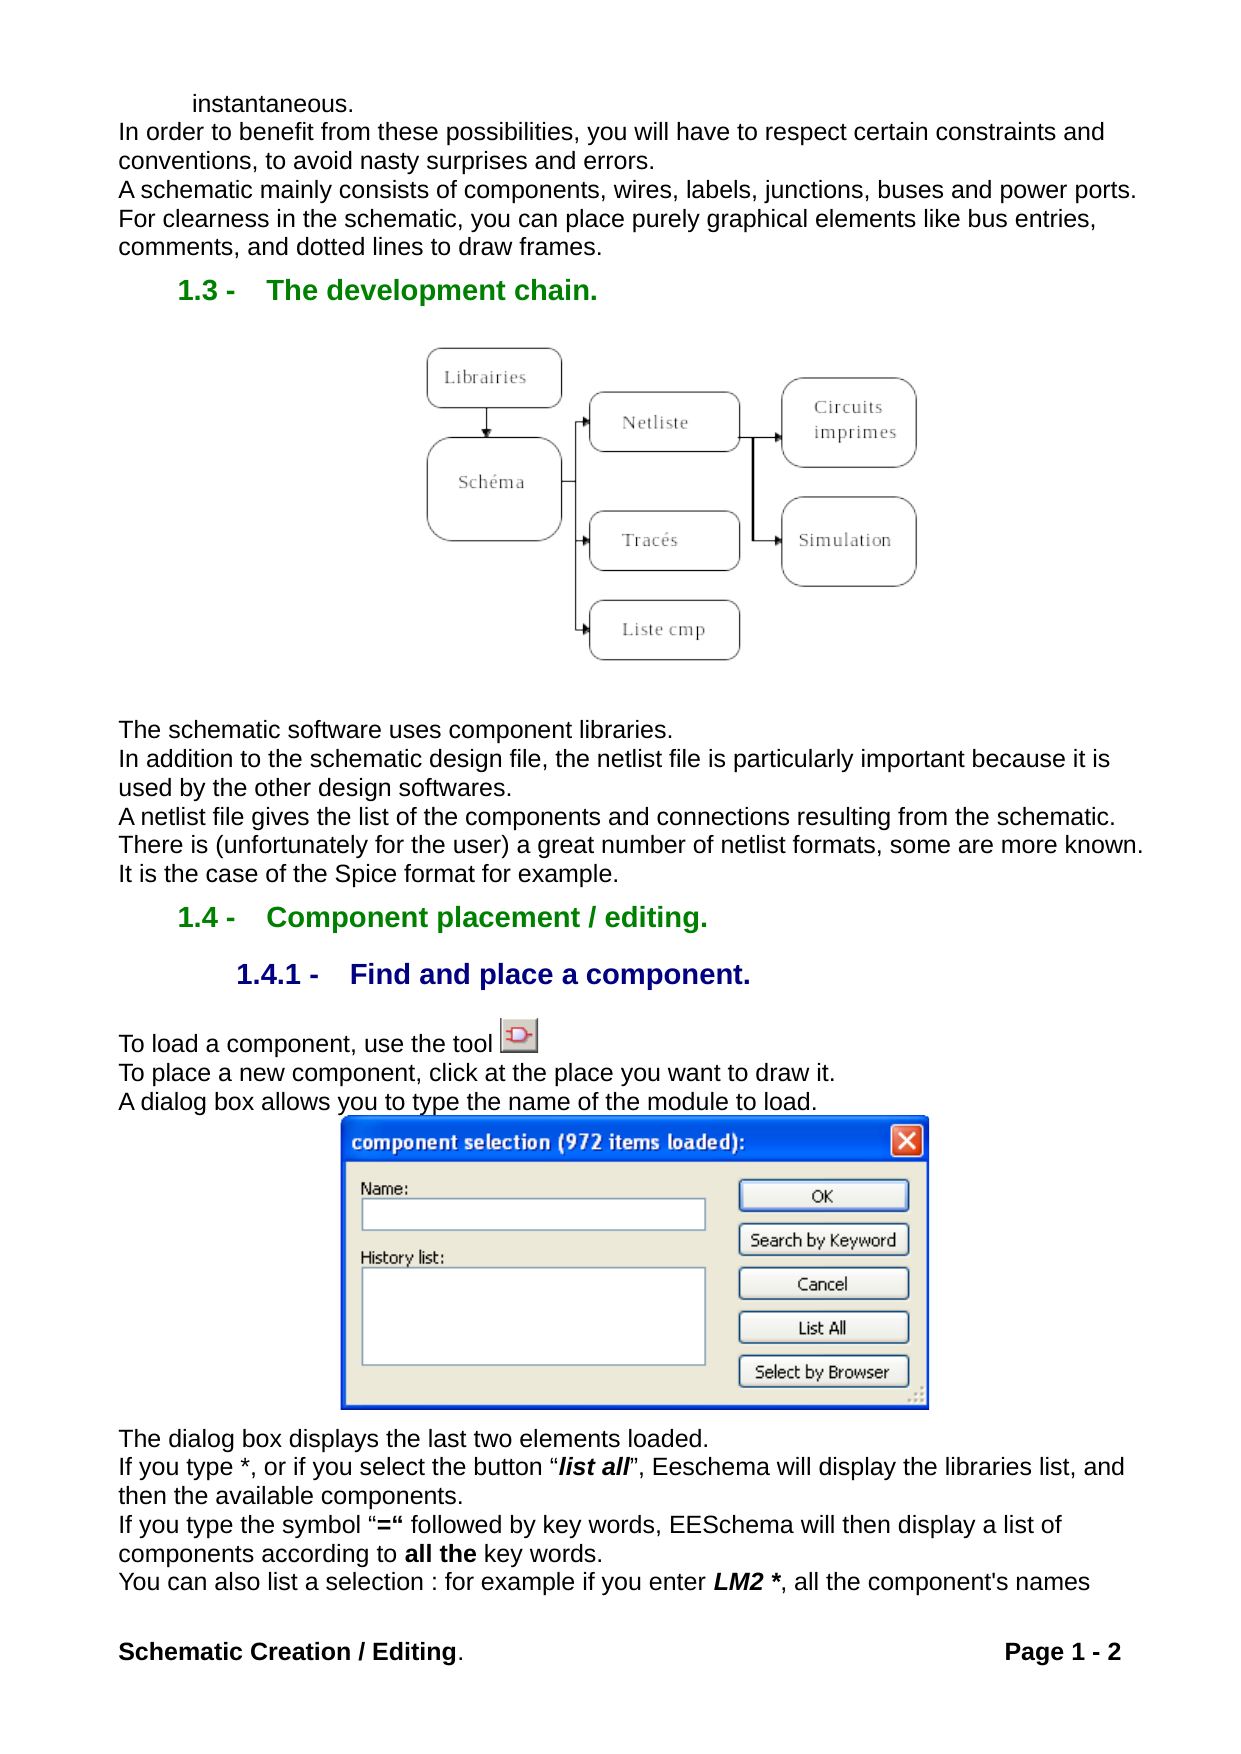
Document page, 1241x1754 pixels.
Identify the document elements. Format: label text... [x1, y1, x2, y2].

text In order to benefit from these possibilities, you will have to respect certain constraints and conventions, to avoid nasty surprises and errors. [118, 117, 1152, 175]
text The schematic software uses component libraries. [118, 715, 1152, 744]
subtitle The development chain. [177, 273, 1152, 306]
text In addition to the schematic design file, the netlist file is particularly important because it is used by the other design softwares. [118, 744, 1152, 802]
picture [340, 1115, 930, 1410]
subtitle Component placement / editing. [177, 899, 1152, 933]
subtitle Find and place a component. [236, 957, 1152, 990]
text To place a new component, click at the place you want to draw it. [118, 1058, 1152, 1087]
text You can also list a selection : for example if you enter LM2 *, all the component's names [118, 1567, 1152, 1596]
text For clearness in the schematic, you can place purely graphical elements like bus entries, comments, and dotted lines to draw frames. [118, 203, 1152, 261]
text There is (unfortunately for the user) a great number of netlist formats, some are more known. It is the case of the Spice format for example. [118, 830, 1152, 888]
text To load a component, use the tool [118, 1019, 1152, 1058]
text The dialog box displays the last two elements loaded. [118, 1424, 1152, 1452]
list instantaneous. [162, 88, 1152, 117]
text A schematic mainly consists of components, wires, labels, junctions, buses and power ports. [118, 175, 1152, 203]
picture [500, 1018, 539, 1053]
text A netlist file gives the list of the components and connections resulting from the schematic. [118, 802, 1152, 830]
text A dialog box allows you to type the name of the module to load. [118, 1087, 1152, 1116]
text If you type the symbol “=“ followed by key words, EESchema will then display a list of components according to all the key words. [118, 1510, 1152, 1567]
text If you type *, or if you select the button “list all”, Eeschema will display the libraries list, and then the available components. [118, 1452, 1152, 1510]
